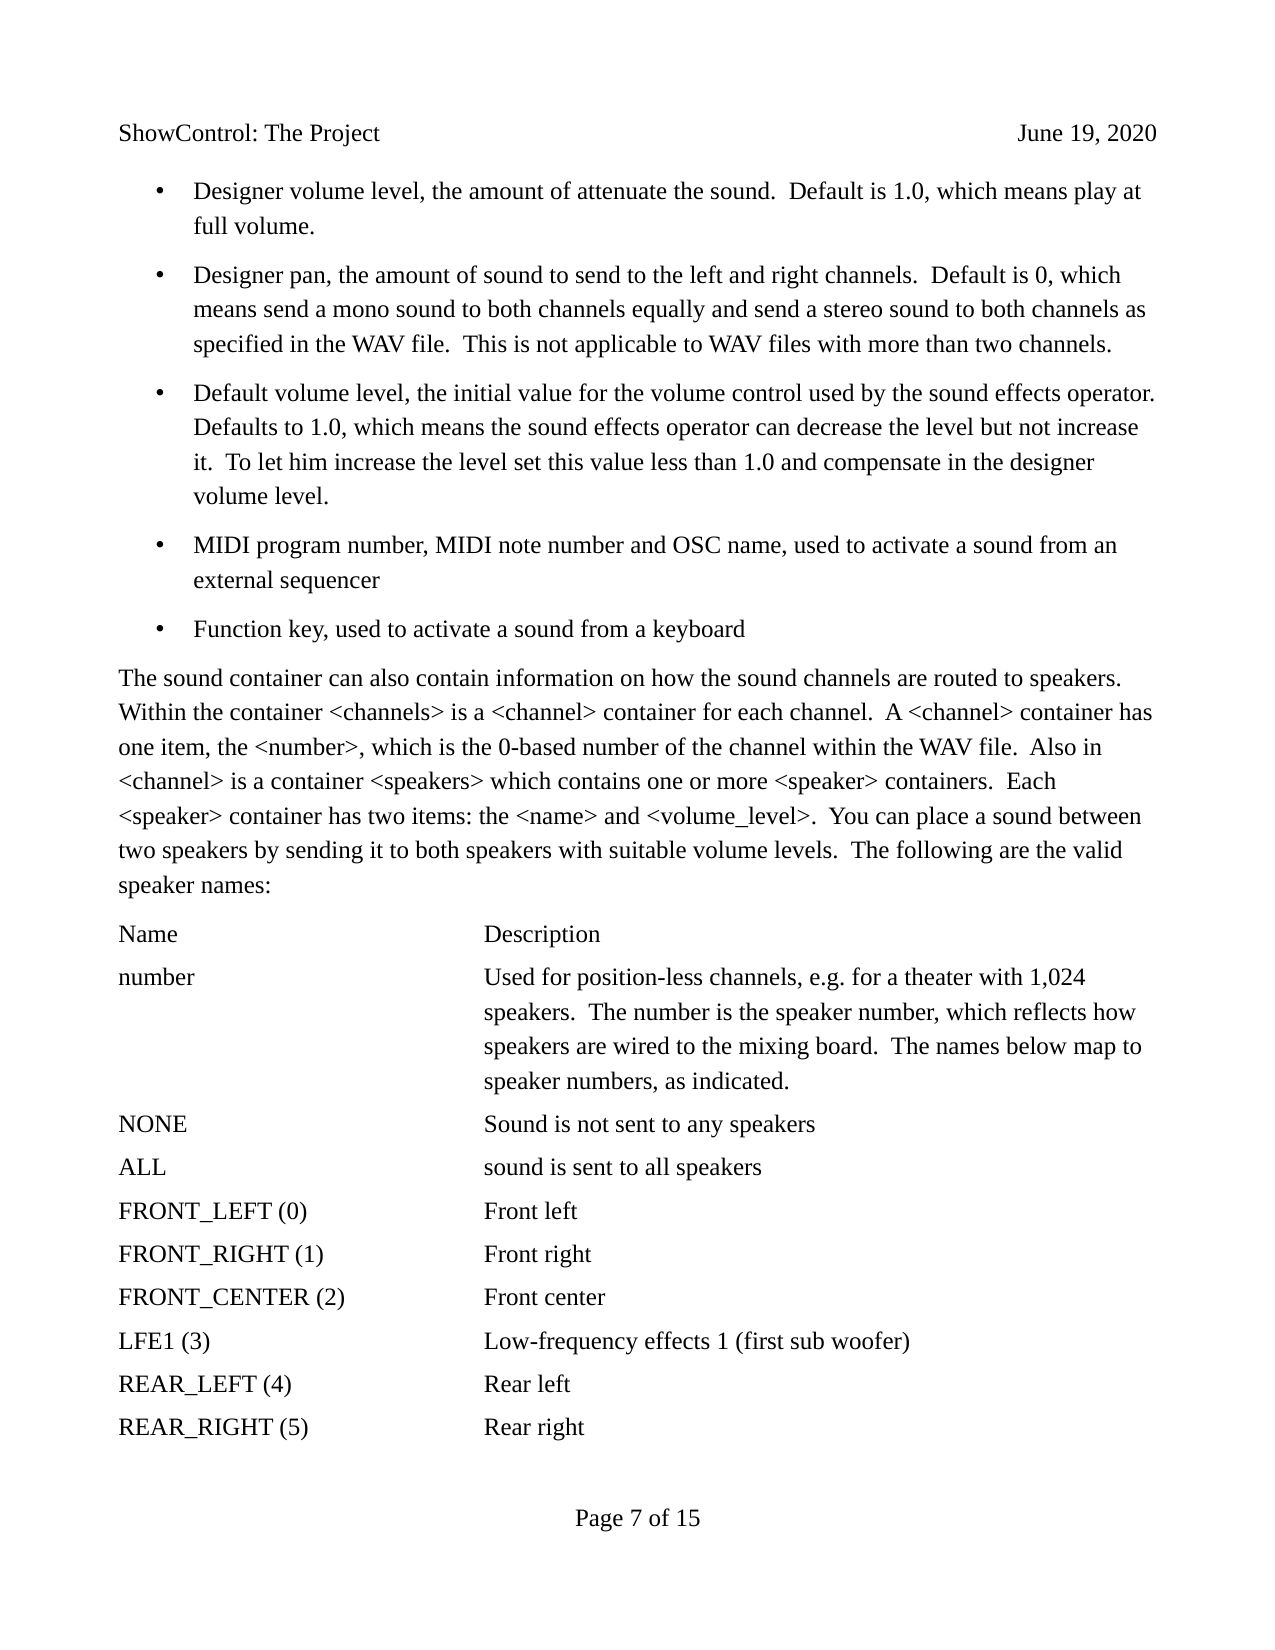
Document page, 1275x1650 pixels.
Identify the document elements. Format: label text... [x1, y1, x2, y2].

table_cell Front center [484, 1283, 1157, 1326]
table_cell FRONT_CENTER (2) [118, 1283, 484, 1326]
list Default volume level, the initial value for the volume control used by the sound effects operator. Defaults to 1.0, which means the sound effects operator can decrease the level but not increase it. To let him increase the level set this value less than 1.0 and compensate in the designer volume level. [156, 378, 1157, 510]
table_cell LFE1 (3) [118, 1326, 484, 1369]
table_header Description [484, 919, 1157, 962]
table_cell NONE [118, 1109, 484, 1152]
table_header Name [118, 919, 484, 962]
table_cell FRONT_RIGHT (1) [118, 1239, 484, 1282]
table_cell Rear right [484, 1413, 1157, 1456]
table_cell REAR_RIGHT (5) [118, 1413, 484, 1456]
list MIDI program number, MIDI note number and OSC name, used to activate a sound from an external sequencer [156, 530, 1157, 594]
table_cell Rear left [484, 1369, 1157, 1412]
table_cell Front right [484, 1239, 1157, 1282]
text The sound container can also contain information on how the sound channels are routed to speakers. Within the container <channels> is a <channel> container for each channel. A <channel> container has one item, the <number>, which is the 0-based number of the channel within the WAV file. Also in <channel> is a container <speakers> which contains one or more <speaker> containers. Each <speaker> container has two items: the <name> and <volume_level>. You can place a sound between two speakers by sending it to both speakers with suitable volume levels. The following are the valid speaker names: [118, 663, 1157, 899]
table_cell number [118, 962, 484, 1109]
table_cell FRONT_LEFT (0) [118, 1196, 484, 1239]
table_cell sound is sent to all speakers [484, 1153, 1157, 1196]
table_cell Sound is not sent to any speakers [484, 1109, 1157, 1152]
table_cell Front left [484, 1196, 1157, 1239]
table_cell Low-frequency effects 1 (first sub woofer) [484, 1326, 1157, 1369]
list Designer pan, the amount of sound to send to the left and right channels. Default is 0, which means send a mono sound to both channels equally and send a stereo sound to both channels as specified in the WAV file. This is not applicable to WAV files with more than two channels. [156, 260, 1157, 358]
table_cell Used for position-less channels, e.g. for a theater with 1,024 speakers. The number is the speaker number, which reflects how speakers are wired to the mixing board. The names below map to speaker numbers, as indicated. [484, 962, 1157, 1109]
table_cell REAR_LEFT (4) [118, 1369, 484, 1412]
list Designer volume level, the amount of attenuate the sound. Default is 1.0, which means play at full volume. [156, 176, 1157, 239]
list Function key, used to activate a sound from a keyboard [156, 614, 1157, 643]
table_cell ALL [118, 1153, 484, 1196]
